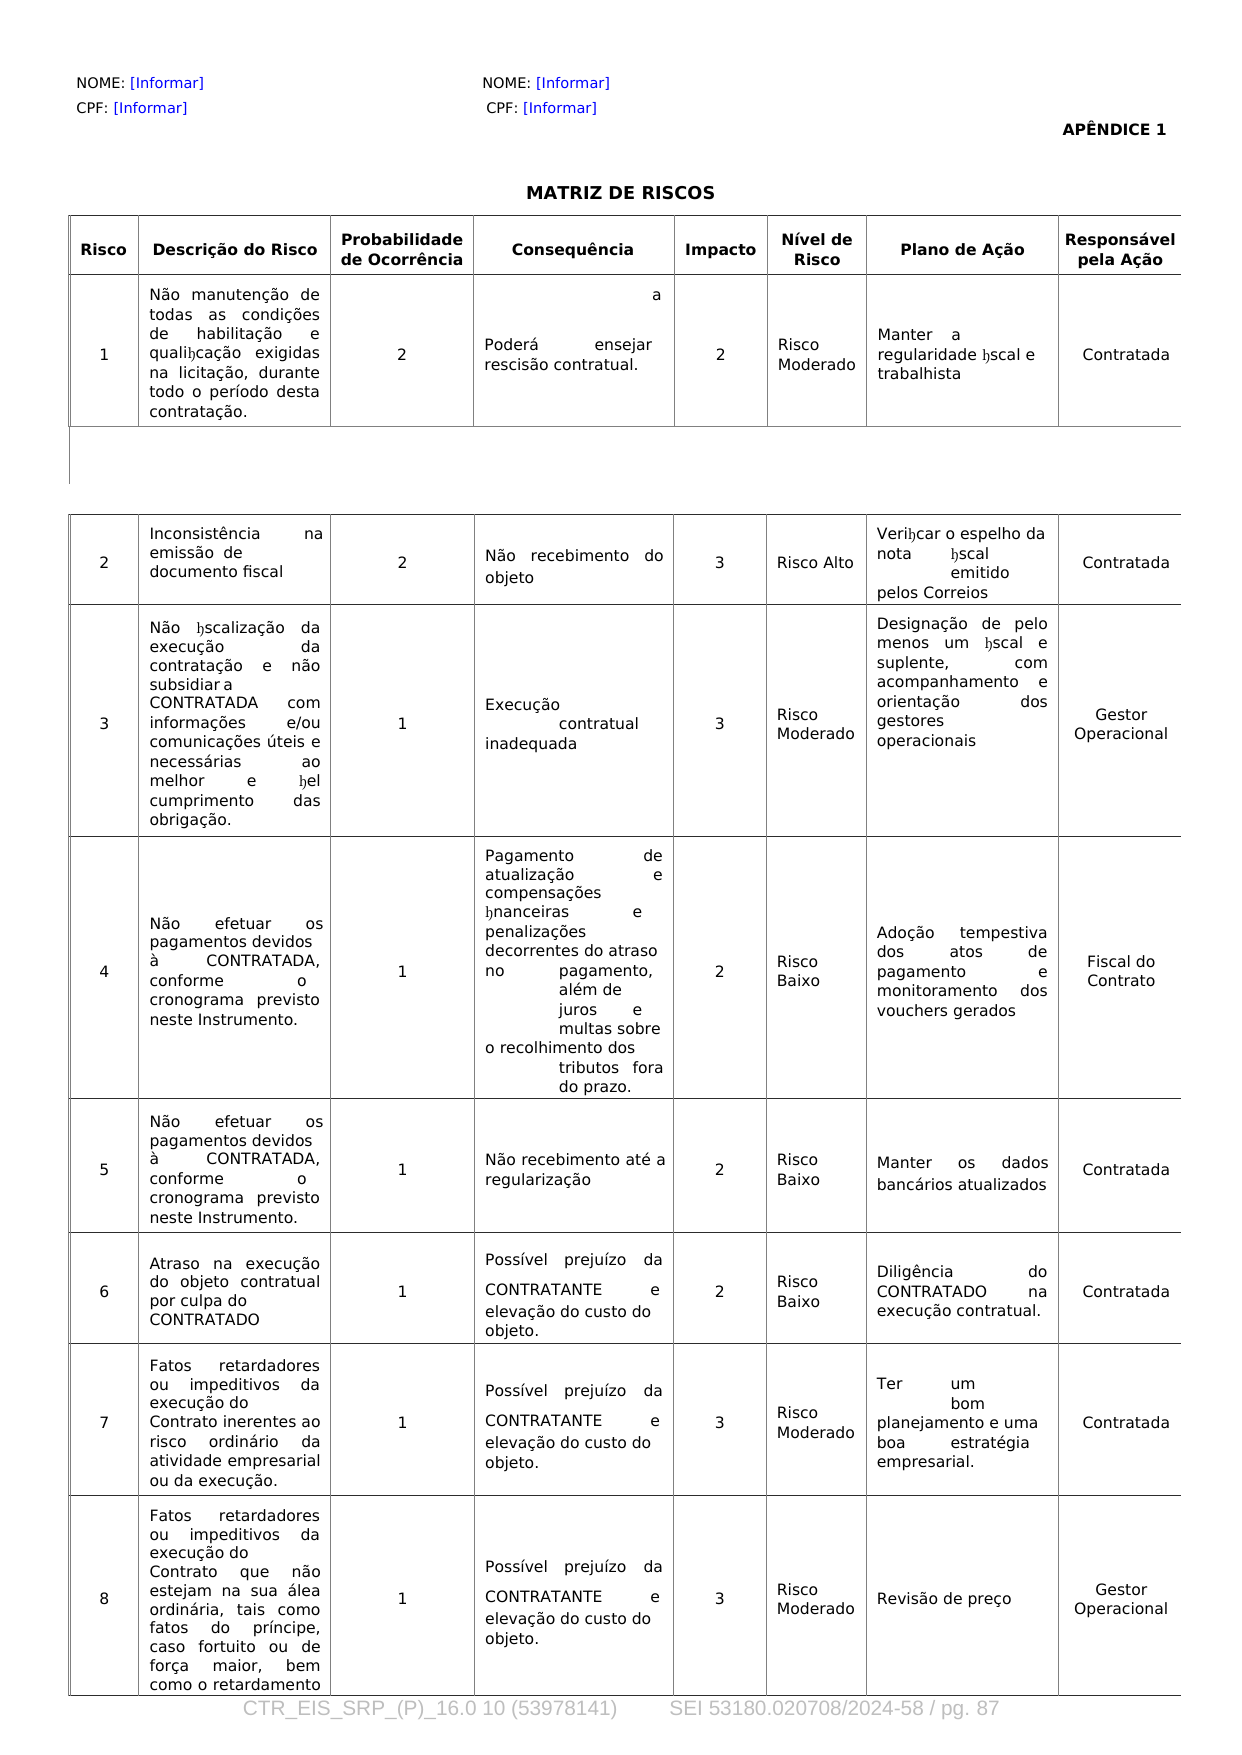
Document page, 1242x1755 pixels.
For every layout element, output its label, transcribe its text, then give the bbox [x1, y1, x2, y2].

table_cell Ter um bom planejamento e uma boa estratégia empresarial. [867, 1344, 1058, 1495]
table_cell Contratada [1059, 275, 1181, 426]
table_cell Risco Baixo [767, 1099, 866, 1232]
table_cell Manter os dados bancários atualizados [867, 1099, 1058, 1232]
table_header Probabilidade de Ocorrência [331, 216, 473, 274]
table_cell 1 [331, 605, 474, 836]
table_header 2 [71, 515, 138, 603]
table_cell [70, 427, 652, 484]
table_header Responsável pela Ação [1059, 216, 1181, 274]
table_cell Contratada [1059, 1344, 1181, 1495]
table_cell Manter a regularidade scal e trabalhista [867, 275, 1058, 426]
table_cell Revisão de preço [867, 1496, 1058, 1694]
table_cell Risco Moderado [767, 1344, 866, 1495]
table_header [652, 216, 674, 274]
table_header Não recebimento do objeto [475, 515, 673, 603]
table_cell 1 [331, 1233, 474, 1342]
table_header 2 [331, 515, 474, 603]
table_cell Risco Baixo [767, 837, 866, 1098]
table_cell 1 [331, 837, 474, 1098]
table_cell 2 [674, 1099, 766, 1232]
table_cell Não manutenção de todas as condições de habilitação e qualicação exigidas na licitação, durante todo o período desta contratação. [139, 275, 330, 426]
table_cell 3 [674, 1344, 766, 1495]
table_cell 5 [71, 1099, 138, 1232]
table_cell 1 [71, 275, 138, 426]
table_cell Possível prejuízo da CONTRATANTE e elevação do custo do objeto. [475, 1344, 673, 1495]
table_header Risco [71, 216, 138, 274]
table_cell 2 [675, 275, 767, 426]
table_cell NOME: [Informar] [76, 75, 341, 100]
table_cell Fatos retardadores ou impeditivos da execução do Contrato inerentes ao risco ordinário da atividade empresarial ou da execução. [139, 1344, 330, 1495]
table_cell Risco Moderado [767, 1496, 866, 1694]
table_cell Diligência do CONTRATADO na execução contratual. [867, 1233, 1058, 1342]
table_cell CPF: [Informar] [341, 100, 667, 121]
table_cell Execução contratual inadequada [475, 605, 673, 836]
table_cell Gestor Operacional [1059, 605, 1181, 836]
table_header Contratada [1059, 515, 1181, 603]
table_cell Não scalização da execução da contratação e não subsidiar a CONTRATADA com informações e/ou comunicações úteis e necessárias ao melhor e el cumprimento das obrigação. [139, 605, 330, 836]
table_cell CPF: [Informar] [76, 100, 341, 121]
table_cell Designação de pelo menos um scal e suplente, com acompanhamento e orientação dos gestores operacionais [867, 605, 1058, 836]
table_cell Risco Moderado [767, 605, 866, 836]
table_cell 7 [71, 1344, 138, 1495]
table_cell 1 [331, 1496, 474, 1694]
table_cell Contratada [1059, 1099, 1181, 1232]
table_cell Pagamento de atualização e compensações nanceiras e penalizações decorrentes do atraso no pagamento, além de juros e multas sobre o recolhimento dos tributos fora do prazo. [475, 837, 673, 1098]
table_cell 3 [71, 605, 138, 836]
text APÊNDICE 1 [70, 121, 1167, 139]
table_cell a [652, 275, 674, 426]
table_cell Fiscal do Contrato [1059, 837, 1181, 1098]
table_cell 2 [674, 1233, 766, 1342]
table_cell Não efetuar os pagamentos devidos à CONTRATADA, conforme o cronograma previsto neste Instrumento. [139, 837, 330, 1098]
table_cell Poderá ensejar rescisão contratual. [474, 275, 652, 426]
subtitle MATRIZ DE RISCOS [70, 183, 1171, 204]
table_cell 3 [674, 605, 766, 836]
table_cell 1 [331, 1344, 474, 1495]
table_header Impacto [675, 216, 767, 274]
table_cell Risco Baixo [767, 1233, 866, 1342]
table_cell 2 [674, 837, 766, 1098]
table_header Risco Alto [767, 515, 866, 603]
table_cell [652, 427, 1181, 484]
table_cell Gestor Operacional [1059, 1496, 1181, 1694]
table_cell Não recebimento até a regularização [475, 1099, 673, 1232]
table_cell 2 [331, 275, 473, 426]
table_cell 1 [331, 1099, 474, 1232]
table_cell Não efetuar os pagamentos devidos à CONTRATADA, conforme o cronograma previsto neste Instrumento. [139, 1099, 330, 1232]
table_cell Contratada [1059, 1233, 1181, 1342]
table_header Descrição do Risco [139, 216, 330, 274]
table_cell 4 [71, 837, 138, 1098]
table_header Consequência [474, 216, 652, 274]
table_header Nível de Risco [768, 216, 866, 274]
table_header 3 [674, 515, 766, 603]
table_header Plano de Ação [867, 216, 1058, 274]
table_cell NOME: [Informar] [341, 75, 667, 100]
table_header Vericar o espelho da nota scal emitido pelos Correios [867, 515, 1058, 603]
table_cell Possível prejuízo da CONTRATANTE e elevação do custo do objeto. [475, 1496, 673, 1694]
table_cell 8 [71, 1496, 138, 1694]
table_cell Fatos retardadores ou impeditivos da execução do Contrato que não estejam na sua álea ordinária, tais como fatos do príncipe, caso fortuito ou de força maior, bem como o retardamento [139, 1496, 330, 1694]
table_cell 6 [71, 1233, 138, 1342]
table_cell Atraso na execução do objeto contratual por culpa do CONTRATADO [139, 1233, 330, 1342]
table_cell 3 [674, 1496, 766, 1694]
table_cell Risco Moderado [768, 275, 866, 426]
table_cell Adoção tempestiva dos atos de pagamento e monitoramento dos vouchers gerados [867, 837, 1058, 1098]
table_header Inconsistência na emissão de documento fiscal [139, 515, 330, 603]
table_cell Possível prejuízo da CONTRATANTE e elevação do custo do objeto. [475, 1233, 673, 1342]
